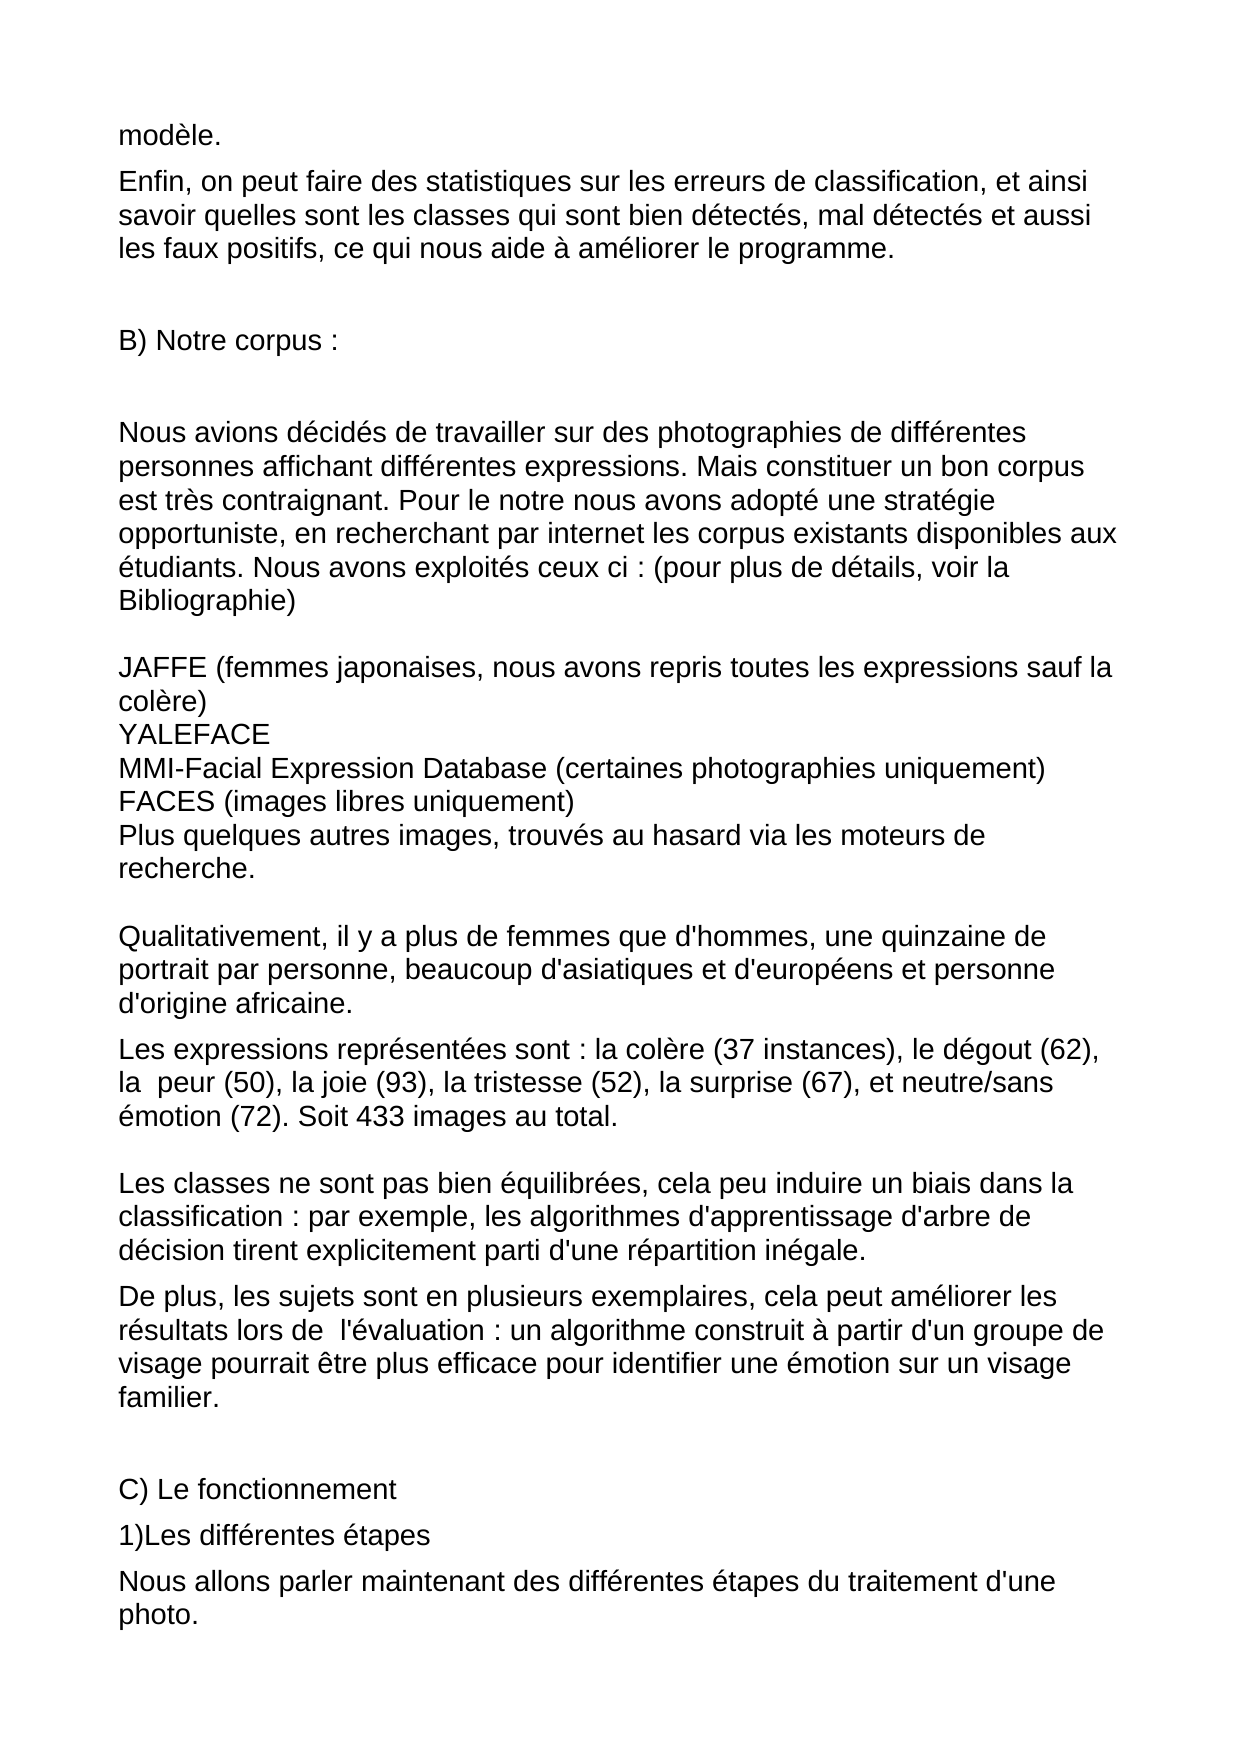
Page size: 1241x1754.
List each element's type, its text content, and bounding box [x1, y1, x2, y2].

text De plus, les sujets sont en plusieurs exemplaires, cela peut améliorer les résultats lors de l'évaluation : un algorithme construit à partir d'un groupe de visage pourrait être plus efficace pour identifier une émotion sur un visage familier. [118, 1279, 1122, 1413]
text C) Le fonctionnement [118, 1472, 1122, 1505]
text Plus quelques autres images, trouvés au hasard via les moteurs de recherche. [118, 818, 1122, 885]
text FACES (images libres uniquement) [118, 784, 1122, 818]
text B) Notre corpus : [118, 323, 1122, 357]
text Qualitativement, il y a plus de femmes que d'hommes, une quinzaine de portrait par personne, beaucoup d'asiatiques et d'européens et personne d'origine africaine. [118, 918, 1122, 1019]
text Nous avions décidés de travailler sur des photographies de différentes personnes affichant différentes expressions. Mais constituer un bon corpus est très contraignant. Pour le notre nous avons adopté une stratégie opportuniste, en recherchant par internet les corpus existants disponibles aux étudiants. Nous avons exploités ceux ci : (pour plus de détails, voir la Bibliographie) [118, 415, 1122, 617]
text JAFFE (femmes japonaises, nous avons repris toutes les expressions sauf la colère) [118, 650, 1122, 717]
text YALEFACE [118, 717, 1122, 751]
text modèle. [118, 118, 1122, 152]
text Nous allons parler maintenant des différentes étapes du traitement d'une photo. [118, 1564, 1122, 1631]
text MMI-Facial Expression Database (certaines photographies uniquement) [118, 751, 1122, 784]
text Les expressions représentées sont : la colère (37 instances), le dégout (62), la peur (50), la joie (93), la tristesse (52), la surprise (67), et neutre/sans émotion (72). Soit 433 images au total. Les classes ne sont pas bien équilibrées, cela peu induire un biais dans la classification : par exemple, les algorithmes d'apprentissage d'arbre de décision tirent explicitement parti d'une répartition inégale. [118, 1032, 1122, 1266]
text Enfin, on peut faire des statistiques sur les erreurs de classification, et ainsi savoir quelles sont les classes qui sont bien détectés, mal détectés et aussi les faux positifs, ce qui nous aide à améliorer le programme. [118, 164, 1122, 265]
text 1)Les différentes étapes [118, 1518, 1122, 1551]
